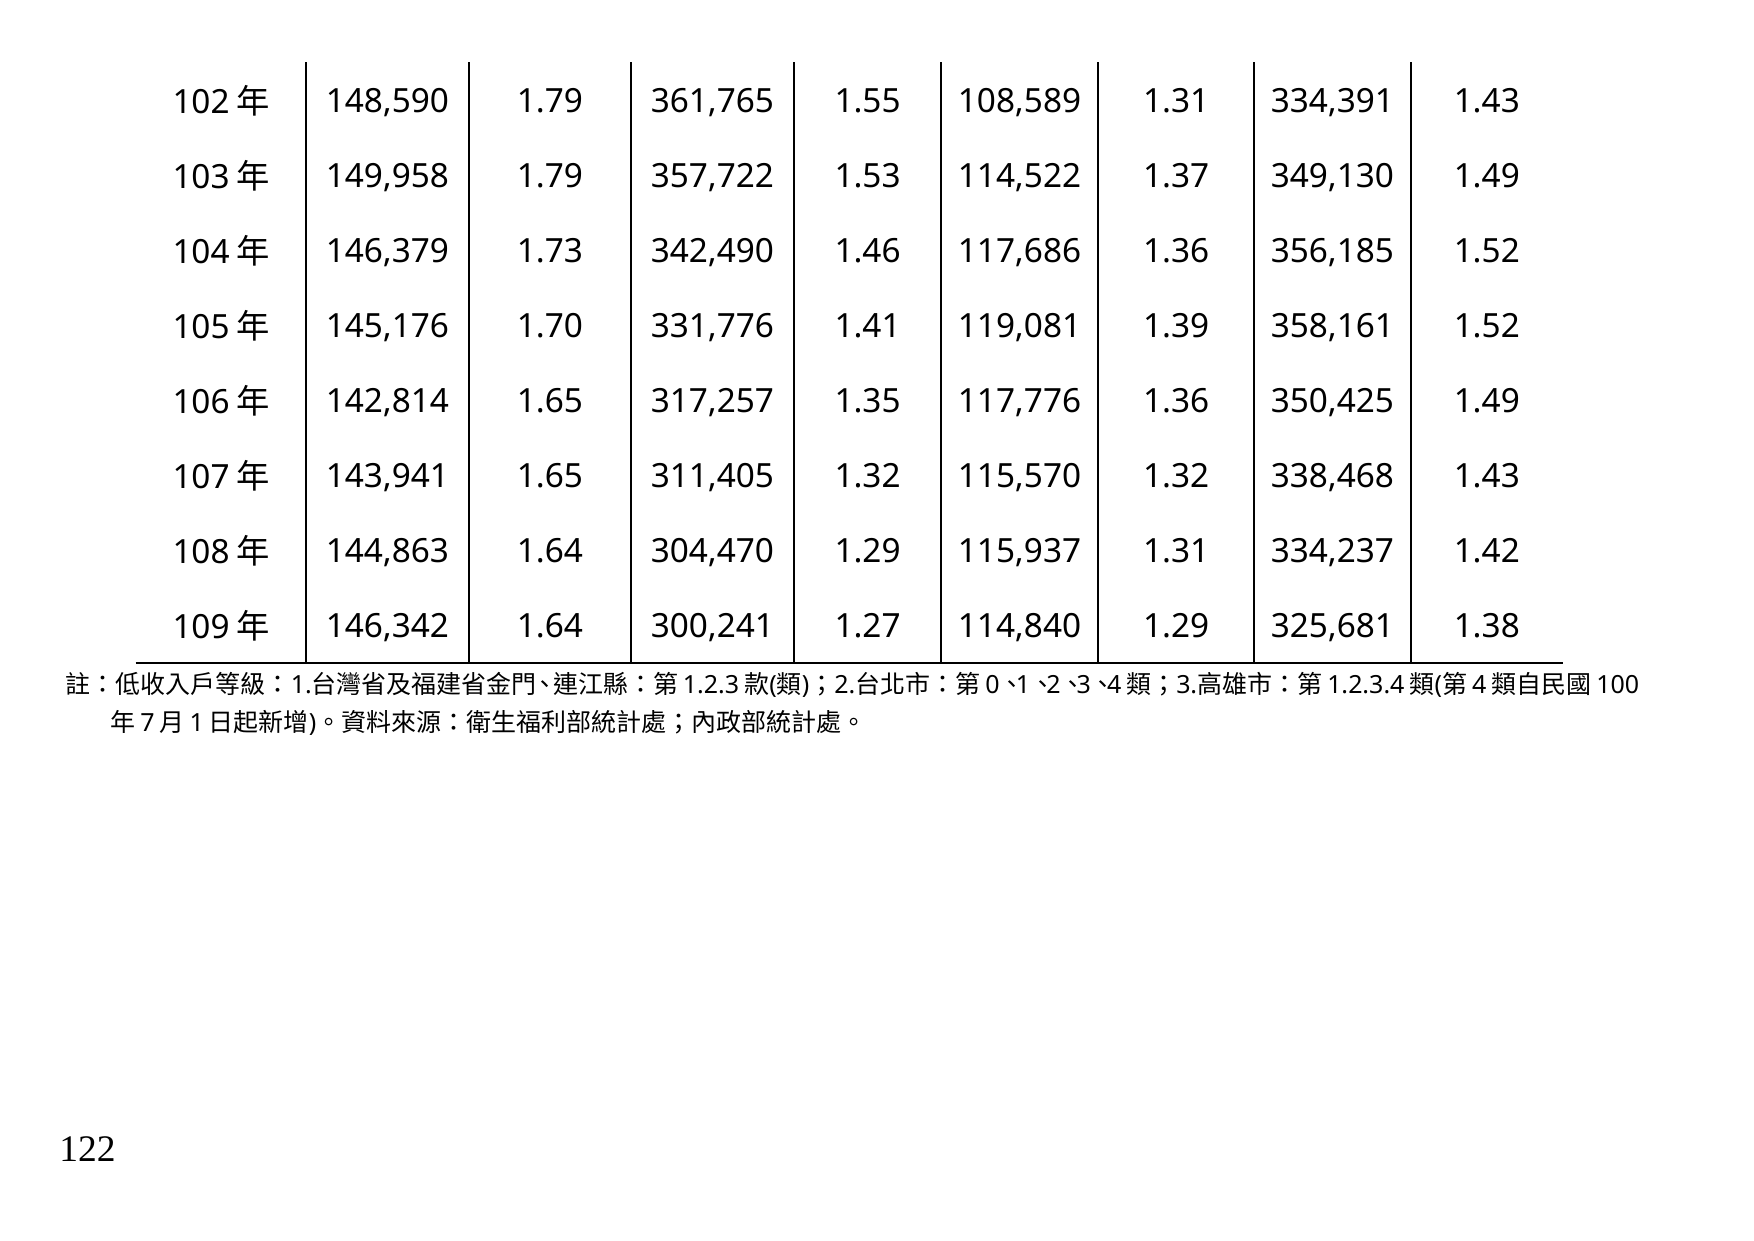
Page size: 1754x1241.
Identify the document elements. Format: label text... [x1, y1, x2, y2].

table_cell 1.32 [795, 437, 940, 512]
table_cell 149,958 [307, 137, 468, 212]
table_cell 331,776 [632, 287, 793, 362]
table_cell 114,522 [942, 137, 1097, 212]
table_cell 145,176 [307, 287, 468, 362]
table_cell 1.65 [470, 437, 630, 512]
table_cell 108,589 [942, 62, 1097, 137]
table_cell 1.79 [470, 137, 630, 212]
table_cell 103年 [136, 137, 305, 212]
table_cell 142,814 [307, 362, 468, 437]
table_cell 342,490 [632, 212, 793, 287]
table_cell 1.64 [470, 587, 630, 662]
table_cell 148,590 [307, 62, 468, 137]
table_cell 1.36 [1099, 362, 1253, 437]
table_cell 106年 [136, 362, 305, 437]
table_cell 1.49 [1412, 362, 1563, 437]
table_cell 114,840 [942, 587, 1097, 662]
table_cell 1.73 [470, 212, 630, 287]
table_cell 115,937 [942, 512, 1097, 587]
table_cell 107年 [136, 437, 305, 512]
table_cell 1.46 [795, 212, 940, 287]
table_cell 108年 [136, 512, 305, 587]
table_cell 1.49 [1412, 137, 1563, 212]
table_cell 1.32 [1099, 437, 1253, 512]
table_cell 1.43 [1412, 62, 1563, 137]
table_cell 117,776 [942, 362, 1097, 437]
table_cell 300,241 [632, 587, 793, 662]
table_cell 334,237 [1255, 512, 1410, 587]
table_cell 1.29 [1099, 587, 1253, 662]
table_cell 1.65 [470, 362, 630, 437]
table_cell 1.52 [1412, 287, 1563, 362]
table_cell 1.37 [1099, 137, 1253, 212]
table_cell 104年 [136, 212, 305, 287]
table_cell 1.64 [470, 512, 630, 587]
table_cell 358,161 [1255, 287, 1410, 362]
table_cell 1.31 [1099, 512, 1253, 587]
table_cell 1.35 [795, 362, 940, 437]
table_cell 1.31 [1099, 62, 1253, 137]
table_cell 1.43 [1412, 437, 1563, 512]
table_cell 1.55 [795, 62, 940, 137]
table_cell 146,379 [307, 212, 468, 287]
table_cell 1.41 [795, 287, 940, 362]
table_cell 1.42 [1412, 512, 1563, 587]
table_cell 109年 [136, 587, 305, 662]
table_cell 350,425 [1255, 362, 1410, 437]
table_cell 115,570 [942, 437, 1097, 512]
table_cell 1.70 [470, 287, 630, 362]
table_cell 356,185 [1255, 212, 1410, 287]
text 註：低收入戶等級：1.台灣省及福建省金門、連江縣：第1.2.3款(類)；2.台北市：第0、1、2、3、4類；3.高雄市：第1.2.3.4類(第4類自民國100年7月1日起新增)。資料來源：衛生福利部統計處；內政部統計處。 [59, 664, 1639, 739]
table_cell 119,081 [942, 287, 1097, 362]
table_cell 317,257 [632, 362, 793, 437]
table_cell 334,391 [1255, 62, 1410, 137]
table_cell 1.79 [470, 62, 630, 137]
table_cell 1.27 [795, 587, 940, 662]
table_cell 146,342 [307, 587, 468, 662]
table_cell 1.38 [1412, 587, 1563, 662]
table_cell 349,130 [1255, 137, 1410, 212]
table_cell 311,405 [632, 437, 793, 512]
table_cell 117,686 [942, 212, 1097, 287]
table_cell 304,470 [632, 512, 793, 587]
table_cell 1.36 [1099, 212, 1253, 287]
table_cell 325,681 [1255, 587, 1410, 662]
table_cell 144,863 [307, 512, 468, 587]
table_cell 357,722 [632, 137, 793, 212]
table_cell 361,765 [632, 62, 793, 137]
table_cell 143,941 [307, 437, 468, 512]
table_cell 105年 [136, 287, 305, 362]
table_cell 1.29 [795, 512, 940, 587]
table_cell 1.39 [1099, 287, 1253, 362]
table_cell 1.52 [1412, 212, 1563, 287]
table_cell 338,468 [1255, 437, 1410, 512]
table_cell 1.53 [795, 137, 940, 212]
table_cell 102年 [136, 62, 305, 137]
